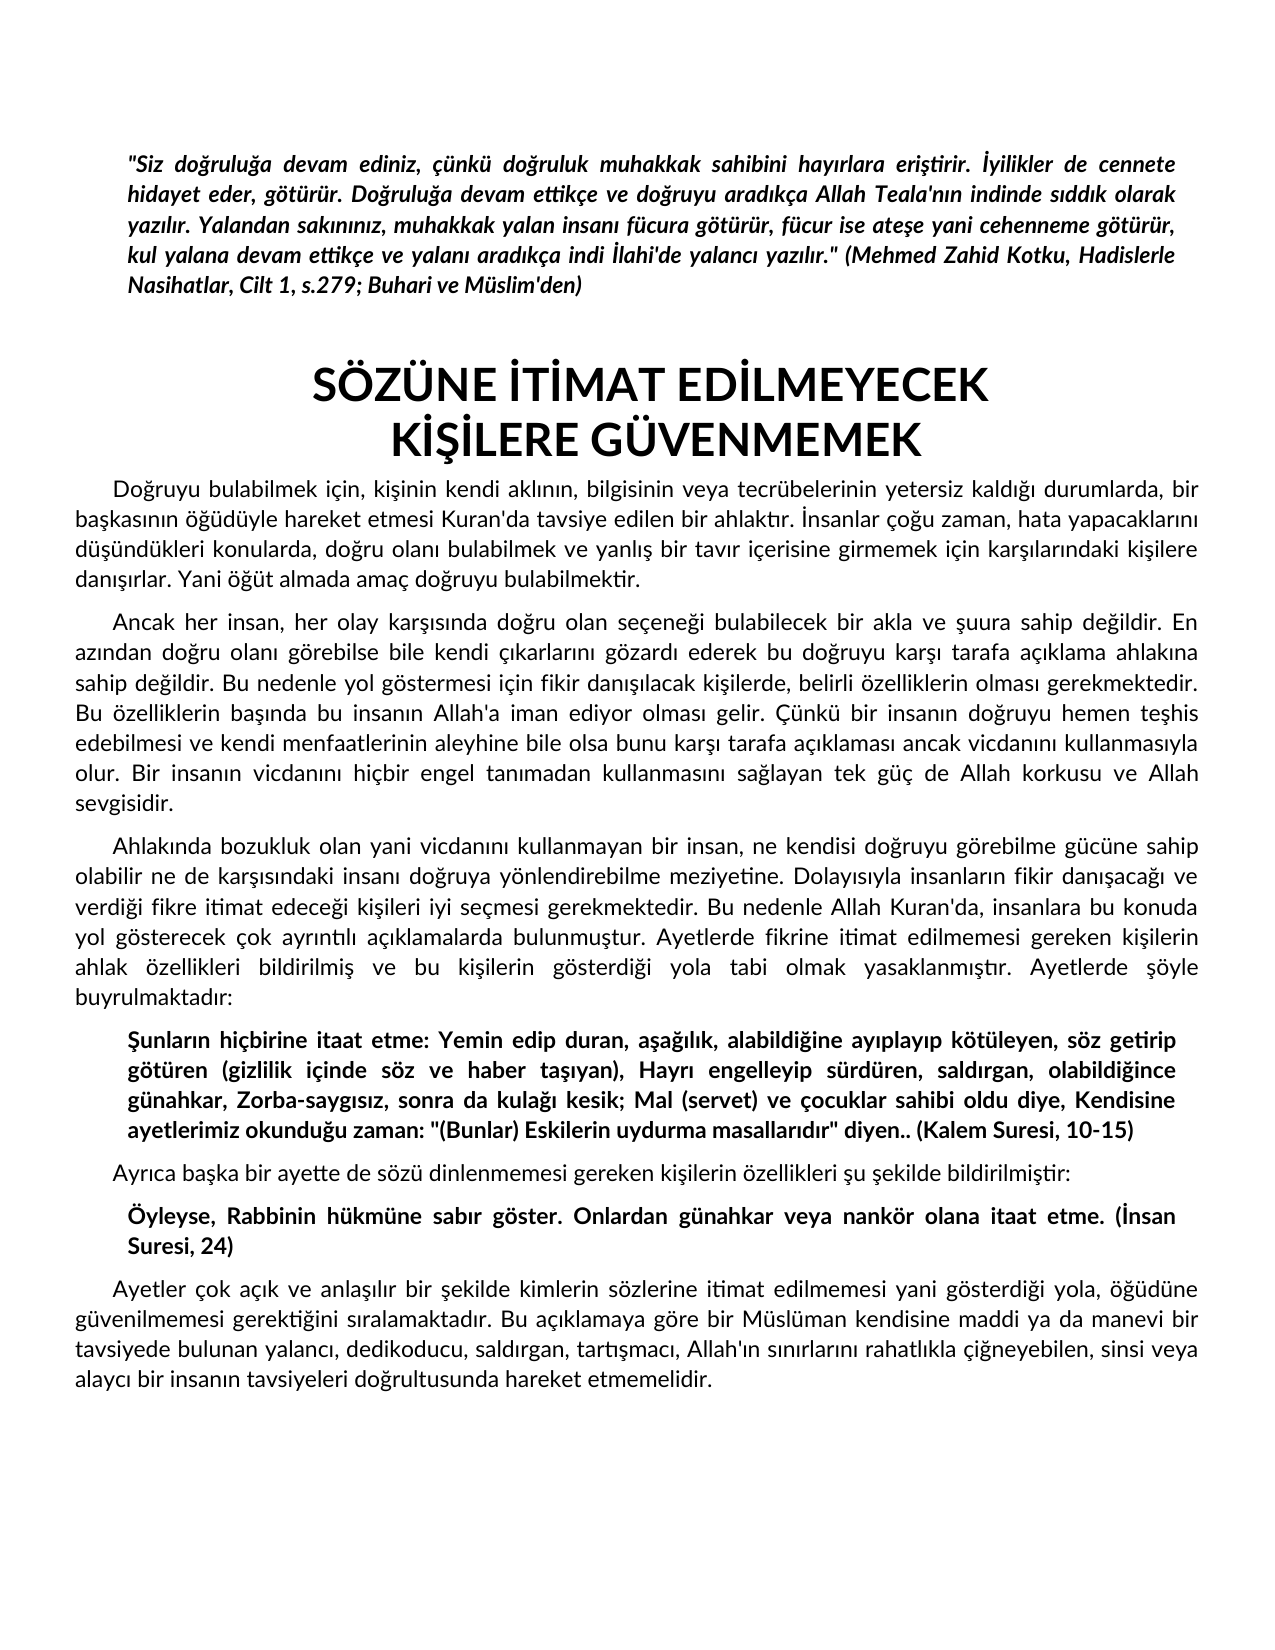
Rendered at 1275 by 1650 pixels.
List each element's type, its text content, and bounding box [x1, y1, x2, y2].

text Ahlakında bozukluk olan yani vicdanını kullanmayan bir insan, ne kendisi doğruyu görebilme gücüne sahip olabilir ne de karşısındaki insanı doğruya yönlendirebilme meziyetine. Dolayısıyla insanların fikir danışacağı ve verdiği fikre itimat edeceği kişileri iyi seçmesi gerekmektedir. Bu nedenle Allah Kuran'da, insanlara bu konuda yol gösterecek çok ayrıntılı açıklamalarda bulunmuştur. Ayetlerde fikrine itimat edilmemesi gereken kişilerin ahlak özellikleri bildirilmiş ve bu kişilerin gösterdiği yola tabi olmak yasaklanmıştır. Ayetlerde şöyle buyrulmaktadır: [75, 832, 1200, 1010]
text Öyleyse, Rabbinin hükmüne sabır göster. Onlardan günahkar veya nankör olana itaat etme. (İnsan Suresi, 24) [127, 1202, 1177, 1259]
text Ancak her insan, her olay karşısında doğru olan seçeneği bulabilecek bir akla ve şuura sahip değildir. En azından doğru olanı görebilse bile kendi çıkarlarını gözardı ederek bu doğruyu karşı tarafa açıklama ahlakına sahip değildir. Bu nedenle yol göstermesi için fikir danışılacak kişilerde, belirli özelliklerin olması gerekmektedir. Bu özelliklerin başında bu insanın Allah'a iman ediyor olması gelir. Çünkü bir insanın doğruyu hemen teşhis edebilmesi ve kendi menfaatlerinin aleyhine bile olsa bunu karşı tarafa açıklaması ancak vicdanını kullanmasıyla olur. Bir insanın vicdanını hiçbir engel tanımadan kullanmasını sağlayan tek güç de Allah korkusu ve Allah sevgisidir. [75, 608, 1200, 817]
text Ayrıca başka bir ayette de sözü dinlenmemesi gereken kişilerin özellikleri şu şekilde bildirilmiştir: [75, 1159, 1200, 1186]
text Şunların hiçbirine itaat etme: Yemin edip duran, aşağılık, alabildiğine ayıplayıp kötüleyen, söz getirip götüren (gizlilik içinde söz ve haber taşıyan), Hayrı engelleyip sürdüren, saldırgan, olabildiğince günahkar, Zorba-saygısız, sonra da kulağı kesik; Mal (servet) ve çocuklar sahibi oldu diye, Kendisine ayetlerimiz okunduğu zaman: "(Bunlar) Eskilerin uydurma masallarıdır" diyen.. (Kalem Suresi, 10-15) [127, 1026, 1177, 1144]
subtitle SÖZÜNE İTİMAT EDİLMEYECEK KİŞİLERE GÜVENMEMEK [112, 356, 1200, 466]
text Doğruyu bulabilmek için, kişinin kendi aklının, bilgisinin veya tecrübelerinin yetersiz kaldığı durumlarda, bir başkasının öğüdüyle hareket etmesi Kuran'da tavsiye edilen bir ahlaktır. İnsanlar çoğu zaman, hata yapacaklarını düşündükleri konularda, doğru olanı bulabilmek ve yanlış bir tavır içerisine girmemek için karşılarındaki kişilere danışırlar. Yani öğüt almada amaç doğruyu bulabilmektir. [75, 474, 1200, 593]
text Ayetler çok açık ve anlaşılır bir şekilde kimlerin sözlerine itimat edilmemesi yani gösterdiği yola, öğüdüne güvenilmemesi gerektiğini sıralamaktadır. Bu açıklamaya göre bir Müslüman kendisine maddi ya da manevi bir tavsiyede bulunan yalancı, dedikoducu, saldırgan, tartışmacı, Allah'ın sınırlarını rahatlıkla çiğneyebilen, sinsi veya alaycı bir insanın tavsiyeleri doğrultusunda hareket etmemelidir. [75, 1274, 1200, 1393]
text "Siz doğruluğa devam ediniz, çünkü doğruluk muhakkak sahibini hayırlara eriştirir. İyilikler de cennete hidayet eder, götürür. Doğruluğa devam ettikçe ve doğruyu aradıkça Allah Teala'nın indinde sıddık olarak yazılır. Yalandan sakınınız, muhakkak yalan insanı fücura götürür, fücur ise ateşe yani cehenneme götürür, kul yalana devam ettikçe ve yalanı aradıkça indi İlahi'de yalancı yazılır." (Mehmed Zahid Kotku, Hadislerle Nasihatlar, Cilt 1, s.279; Buhari ve Müslim'den) [127, 150, 1177, 298]
